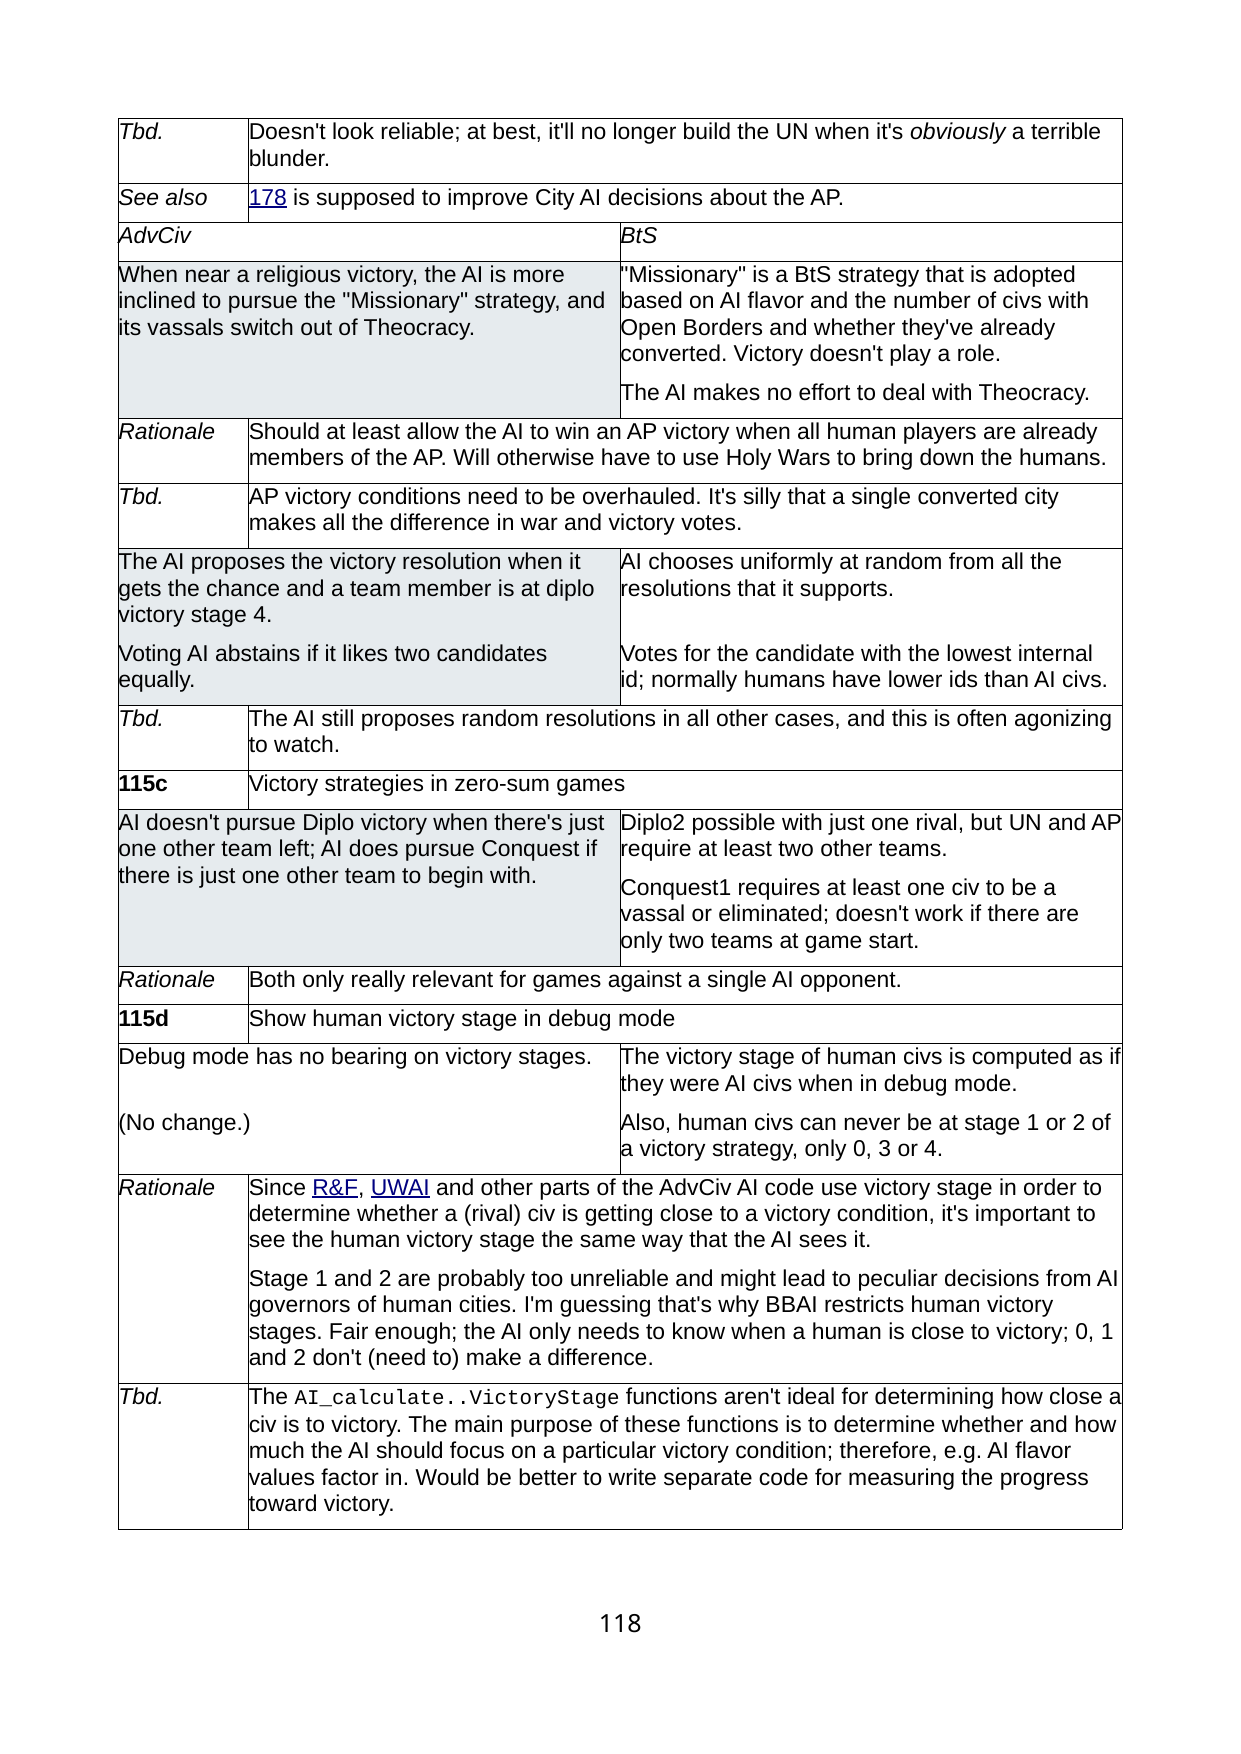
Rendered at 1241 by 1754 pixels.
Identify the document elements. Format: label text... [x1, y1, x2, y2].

table_cell Diplo2 possible with just one rival, but UN and AP require at least two other teams. Conquest1 requires at least one civ to be a vassal or eliminated; doesn't work if there are only two teams at game start. [621, 810, 1122, 966]
table_cell Tbd. [119, 706, 248, 770]
table_cell AI chooses uniformly at random from all the resolutions that it supports. Votes for the candidate with the lowest internal id; normally humans have lower ids than AI civs. [621, 549, 1122, 705]
table_cell The AI proposes the victory resolution when it gets the chance and a team member is at diplo victory stage 4. Voting AI abstains if it likes two candidates equally. [119, 549, 620, 705]
table_cell The AI_calculate..VictoryStage functions aren't ideal for determining how close a civ is to victory. The main purpose of these functions is to determine whether and how much the AI should focus on a particular victory condition; therefore, e.g. AI flavor values factor in. Would be better to write separate code for measuring the progress toward victory. [249, 1384, 1122, 1528]
table_cell The victory stage of human civs is computed as if they were AI civs when in debug mode. Also, human civs can never be at stage 1 or 2 of a victory strategy, only 0, 3 or 4. [621, 1044, 1122, 1173]
table_cell 115d [119, 1005, 248, 1043]
table_cell AdvCiv [119, 223, 620, 261]
table_cell Tbd. [119, 119, 248, 183]
table_cell See also [119, 184, 248, 222]
table_cell Victory strategies in zero-sum games [249, 771, 1122, 809]
table_cell Tbd. [119, 1384, 248, 1528]
table_cell Rationale [119, 1175, 248, 1383]
table_cell Rationale [119, 419, 248, 483]
table_cell Since R&F, UWAI and other parts of the AdvCiv AI code use victory stage in order to determine whether a (rival) civ is getting close to a victory condition, it's important to see the human victory stage the same way that the AI sees it. Stage 1 and 2 are probably too unreliable and might lead to peculiar decisions from AI governors of human cities. I'm guessing that's why BBAI restricts human victory stages. Fair enough; the AI only needs to know when a human is close to victory; 0, 1 and 2 don't (need to) make a difference. [249, 1175, 1122, 1383]
table_cell Both only really relevant for games against a single AI opponent. [249, 967, 1122, 1004]
table_cell 178 is supposed to improve City AI decisions about the AP. [249, 184, 1122, 222]
table_cell "Missionary" is a BtS strategy that is adopted based on AI flavor and the number of civs with Open Borders and whether they've already converted. Victory doesn't play a role. The AI makes no effort to deal with Theocracy. [621, 262, 1122, 418]
table_cell Debug mode has no bearing on victory stages. (No change.) [119, 1044, 620, 1173]
table_cell Tbd. [119, 484, 248, 548]
table_cell AP victory conditions need to be overhauled. It's silly that a single converted city makes all the difference in war and victory votes. [249, 484, 1122, 548]
table_cell Should at least allow the AI to win an AP victory when all human players are already members of the AP. Will otherwise have to use Holy Wars to bring down the humans. [249, 419, 1122, 483]
table_cell Show human victory stage in debug mode [249, 1005, 1122, 1043]
table_cell When near a religious victory, the AI is more inclined to pursue the "Missionary" strategy, and its vassals switch out of Theocracy. [119, 262, 620, 418]
table_cell The AI still proposes random resolutions in all other cases, and this is often agonizing to watch. [249, 706, 1122, 770]
table_cell Rationale [119, 967, 248, 1004]
table_cell AI doesn't pursue Diplo victory when there's just one other team left; AI does pursue Conquest if there is just one other team to begin with. [119, 810, 620, 966]
table_cell Doesn't look reliable; at best, it'll no longer build the UN when it's obviously a terrible blunder. [249, 119, 1122, 183]
table_cell BtS [621, 223, 1122, 261]
table_cell 115c [119, 771, 248, 809]
